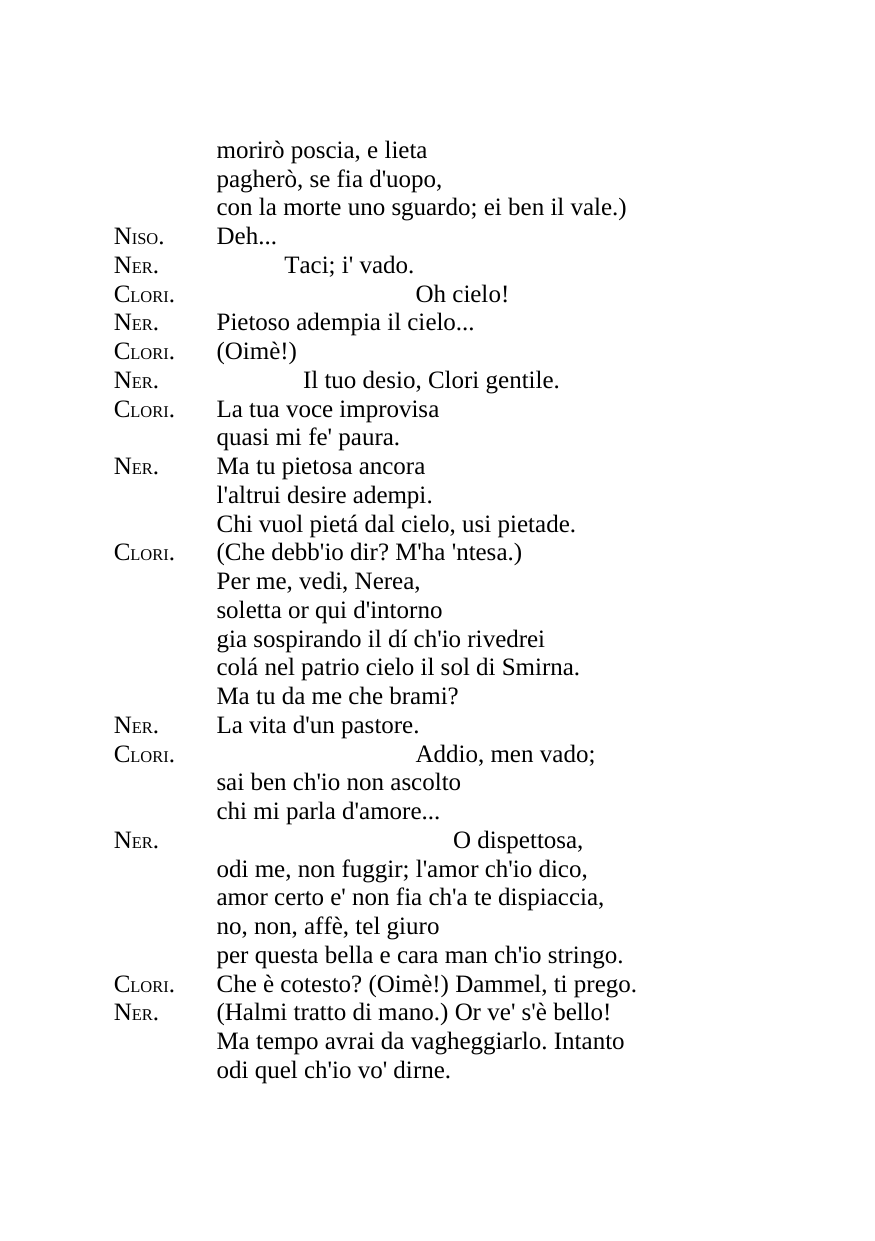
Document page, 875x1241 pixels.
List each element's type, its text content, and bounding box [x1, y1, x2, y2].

table_cell La tua voce improvisa quasi mi fe' paura. [209, 394, 768, 451]
table_cell Clori. [106, 969, 209, 997]
table_cell O dispettosa, odi me, non fuggir; l'amor ch'io dico, amor certo e' non fia ch'a te dispiaccia, no, non, affè, tel giuro per questa bella e cara man ch'io stringo. [209, 825, 768, 969]
table_cell [106, 135, 209, 221]
table_cell Ner. [106, 710, 209, 739]
table_cell Clori. [106, 394, 209, 451]
table_cell La vita d'un pastore. [209, 710, 768, 739]
table_cell Il tuo desio, Clori gentile. [209, 365, 768, 394]
table_cell Clori. [106, 739, 209, 825]
table_cell Addio, men vado; sai ben ch'io non ascolto chi mi parla d'amore... [209, 739, 768, 825]
table_cell Ner. [106, 451, 209, 537]
table_cell (Che debb'io dir? M'ha 'ntesa.) Per me, vedi, Nerea, soletta or qui d'intorno gia sospirando il dí ch'io rivedrei colá nel patrio cielo il sol di Smirna. Ma tu da me che brami? [209, 538, 768, 710]
table_cell Ner. [106, 825, 209, 969]
table_cell morirò poscia, e lieta pagherò, se fia d'uopo, con la morte uno sguardo; ei ben il vale.) [209, 135, 768, 221]
table_cell Che è cotesto? (Oimè!) Dammel, ti prego. [209, 969, 768, 997]
table_cell Oh cielo! [209, 279, 768, 307]
table_cell (Oimè!) [209, 336, 768, 365]
table_cell Ner. [106, 250, 209, 279]
table_cell Clori. [106, 538, 209, 710]
table_cell Ner. [106, 308, 209, 336]
table_cell Pietoso adempia il cielo... [209, 308, 768, 336]
table_cell Ma tu pietosa ancora l'altrui desire adempi. Chi vuol pietá dal cielo, usi pietade. [209, 451, 768, 537]
table_cell Ner. [106, 998, 209, 1084]
table_cell Niso. [106, 221, 209, 250]
table_cell Deh... [209, 221, 768, 250]
table_cell Ner. [106, 365, 209, 394]
table_cell Taci; i' vado. [209, 250, 768, 279]
table_cell Clori. [106, 336, 209, 365]
table_cell (Halmi tratto di mano.) Or ve' s'è bello! Ma tempo avrai da vagheggiarlo. Intanto odi quel ch'io vo' dirne. [209, 998, 768, 1084]
table_cell Clori. [106, 279, 209, 307]
